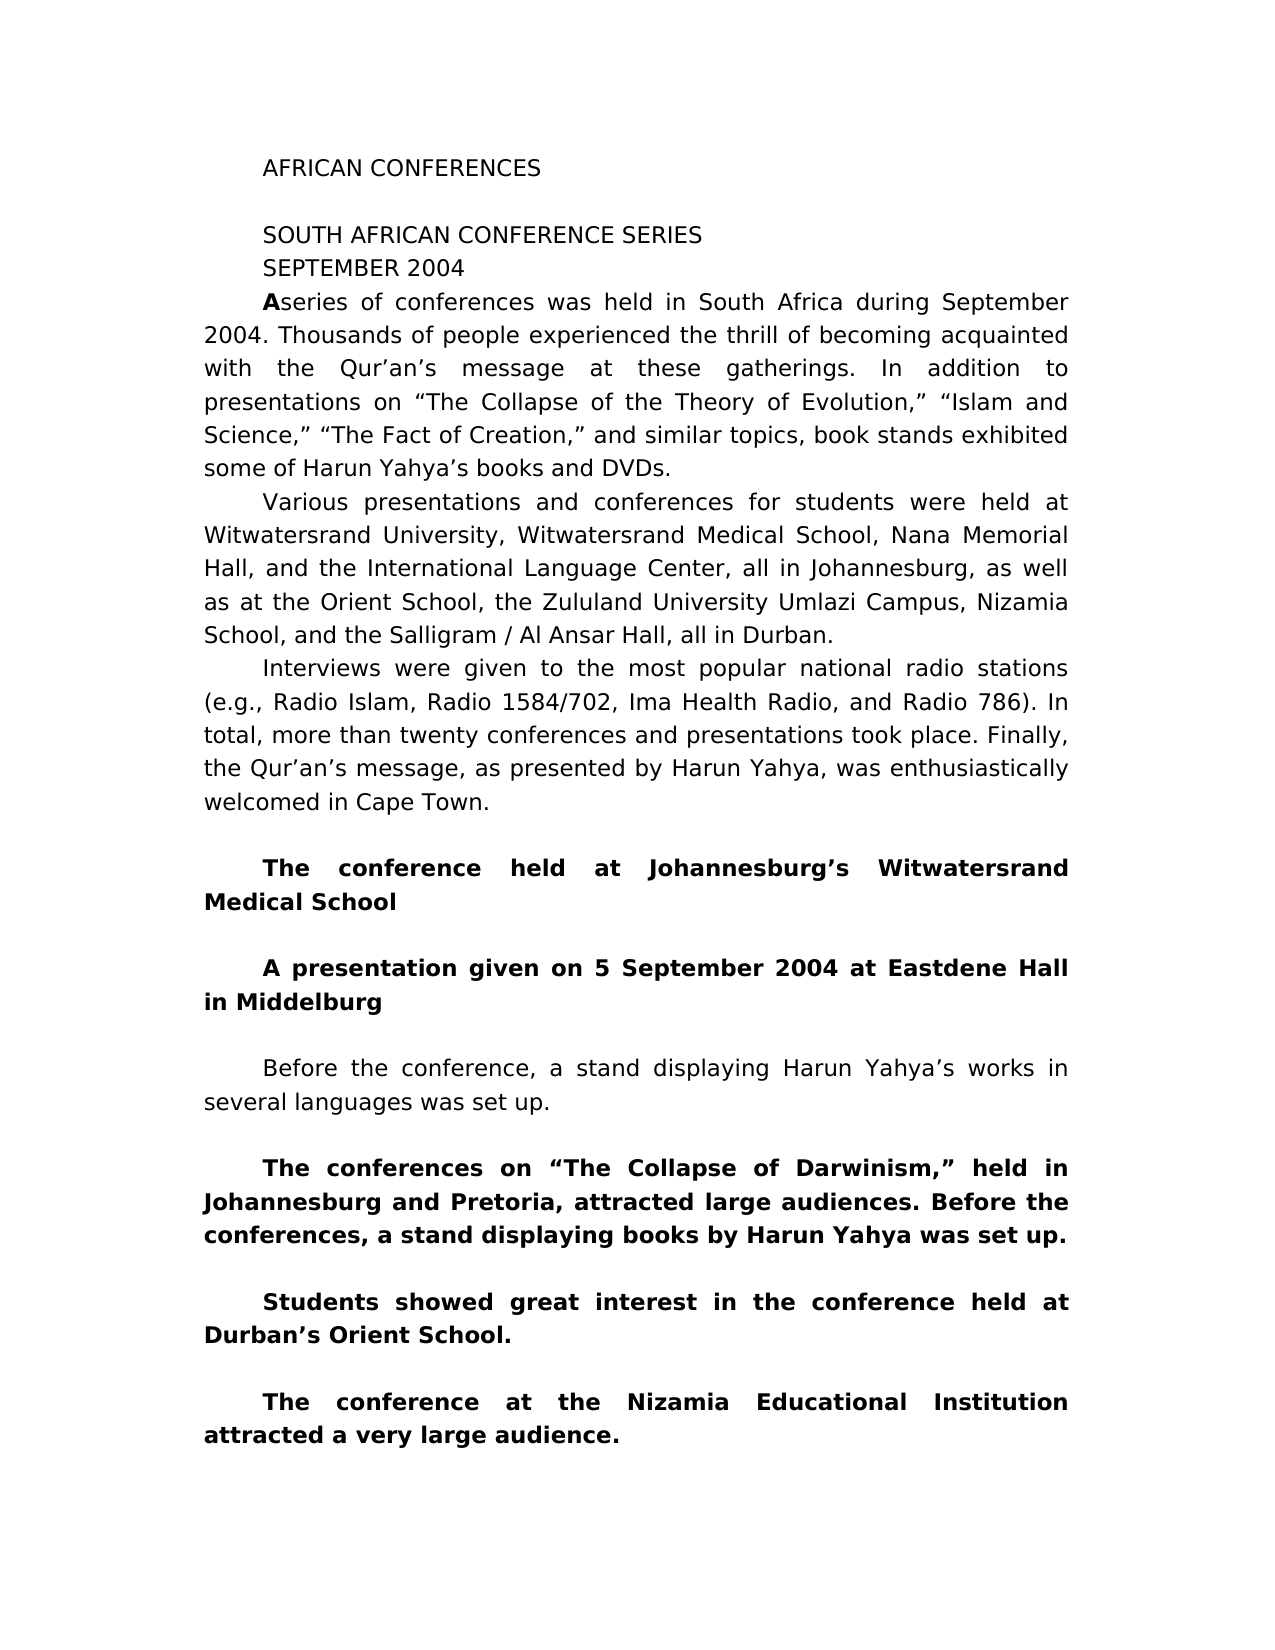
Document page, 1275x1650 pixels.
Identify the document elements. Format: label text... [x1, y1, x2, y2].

text Aseries of conferences was held in South Africa during September 2004. Thousands of people experienced the thrill of becoming acquainted with the Qur’an’s message at these gatherings. In addition to presentations on “The Collapse of the Theory of Evolution,” “Islam and Science,” “The Fact of Creation,” and similar topics, book stands exhibited some of Harun Yahya’s books and DVDs. [203, 283, 1070, 483]
text The conferences on “The Collapse of Darwinism,” held in Johannesburg and Pretoria, attracted large audiences. Before the conferences, a stand displaying books by Harun Yahya was set up. [203, 1150, 1070, 1250]
text Students showed great interest in the conference held at Durban’s Orient School. [203, 1283, 1070, 1350]
text AFRICAN CONFERENCES [203, 150, 1070, 183]
text The conference at the Nizamia Educational Institution attracted a very large audience. [203, 1383, 1070, 1450]
text A presentation given on 5 September 2004 at Eastdene Hall in Middelburg [203, 950, 1070, 1017]
text Before the conference, a stand displaying Harun Yahya’s works in several languages was set up. [203, 1050, 1070, 1117]
text SOUTH AFRICAN CONFERENCE SERIES [203, 217, 1070, 250]
text Interviews were given to the most popular national radio stations (e.g., Radio Islam, Radio 1584/702, Ima Health Radio, and Radio 786). In total, more than twenty conferences and presentations took place. Finally, the Qur’an’s message, as presented by Harun Yahya, was enthusiastically welcomed in Cape Town. [203, 650, 1070, 817]
text The conference held at Johannesburg’s Witwatersrand Medical School [203, 850, 1070, 917]
text Various presentations and conferences for students were held at Witwatersrand University, Witwatersrand Medical School, Nana Memorial Hall, and the International Language Center, all in Johannesburg, as well as at the Orient School, the Zululand University Umlazi Campus, Nizamia School, and the Salligram / Al Ansar Hall, all in Durban. [203, 483, 1070, 650]
text SEPTEMBER 2004 [203, 250, 1070, 283]
